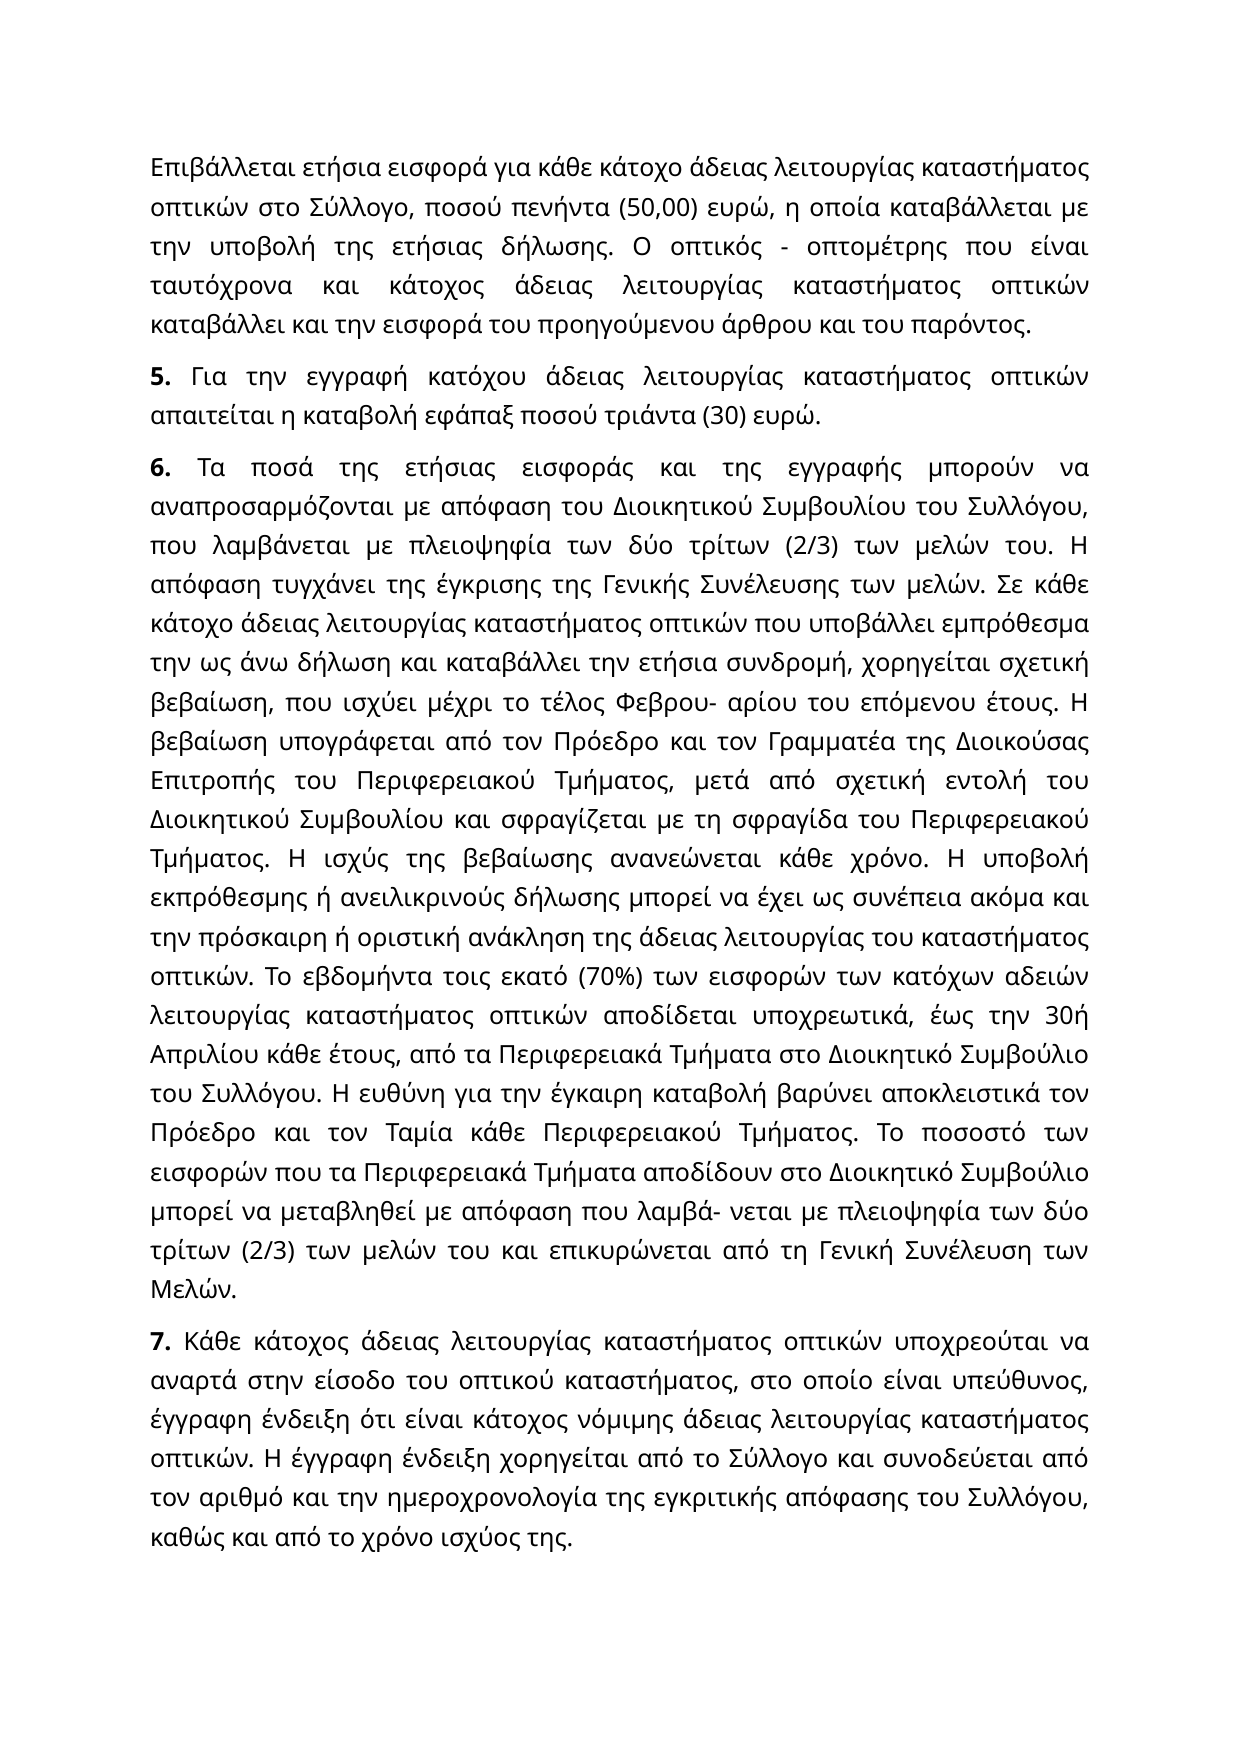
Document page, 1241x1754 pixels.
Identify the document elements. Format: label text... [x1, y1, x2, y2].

text Επιβάλλεται ετήσια εισφορά για κάθε κάτοχο άδειας λειτουργίας καταστήματος οπτικών στο Σύλλογο, ποσού πενήντα (50,00) ευρώ, η οποία καταβάλλεται με την υποβολή της ετήσιας δήλωσης. Ο οπτικός - οπτομέτρης που είναι ταυτόχρονα και κάτοχος άδειας λειτουργίας καταστήματος οπτικών καταβάλλει και την εισφορά του προηγούμενου άρθρου και του παρόντος. [150, 150, 1090, 341]
text 6. Τα ποσά της ετήσιας εισφοράς και της εγγραφής μπορούν να αναπροσαρμόζονται με απόφαση του Διοικητικού Συμβουλίου του Συλλόγου, που λαμβάνεται με πλειοψηφία των δύο τρίτων (2/3) των μελών του. Η απόφαση τυγχάνει της έγκρισης της Γενικής Συνέλευσης των μελών. Σε κάθε κάτοχο άδειας λειτουργίας καταστήματος οπτικών που υποβάλλει εμπρόθεσμα την ως άνω δήλωση και καταβάλλει την ετήσια συνδρομή, χορηγείται σχετική βεβαίωση, που ισχύει μέχρι το τέλος Φεβρου- αρίου του επόμενου έτους. Η βεβαίωση υπογράφεται από τον Πρόεδρο και τον Γραμματέα της Διοικούσας Επιτροπής του Περιφερειακού Τμήματος, μετά από σχετική εντολή του Διοικητικού Συμβουλίου και σφραγίζεται με τη σφραγίδα του Περιφερειακού Τμήματος. Η ισχύς της βεβαίωσης ανανεώνεται κάθε χρόνο. Η υποβολή εκπρόθεσμης ή ανειλικρινούς δήλωσης μπορεί να έχει ως συνέπεια ακόμα και την πρόσκαιρη ή οριστική ανάκληση της άδειας λειτουργίας του καταστήματος οπτικών. Το εβδομήντα τοις εκατό (70%) των εισφορών των κατόχων αδειών λειτουργίας καταστήματος οπτικών αποδίδεται υποχρεωτικά, έως την 30ή Απριλίου κάθε έτους, από τα Περιφερειακά Τμήματα στο Διοικητικό Συμβούλιο του Συλλόγου. Η ευθύνη για την έγκαιρη καταβολή βαρύνει αποκλειστικά τον Πρόεδρο και τον Ταμία κάθε Περιφερειακού Τμήματος. Το ποσοστό των εισφορών που τα Περιφερειακά Τμήματα αποδίδουν στο Διοικητικό Συμβούλιο μπορεί να μεταβληθεί με απόφαση που λαμβά- νεται με πλειοψηφία των δύο τρίτων (2/3) των μελών του και επικυρώνεται από τη Γενική Συνέλευση των Μελών. [150, 449, 1090, 1306]
text 7. Κάθε κάτοχος άδειας λειτουργίας καταστήματος οπτικών υποχρεούται να αναρτά στην είσοδο του οπτικού καταστήματος, στο οποίο είναι υπεύθυνος, έγγραφη ένδειξη ότι είναι κάτοχος νόμιμης άδειας λειτουργίας καταστήματος οπτικών. Η έγγραφη ένδειξη χορηγείται από το Σύλλογο και συνοδεύεται από τον αριθμό και την ημεροχρονολογία της εγκριτικής απόφασης του Συλλόγου, καθώς και από το χρόνο ισχύος της. [150, 1323, 1090, 1553]
text 5. Για την εγγραφή κατόχου άδειας λειτουργίας καταστήματος οπτικών απαιτείται η καταβολή εφάπαξ ποσού τριάντα (30) ευρώ. [150, 358, 1090, 432]
